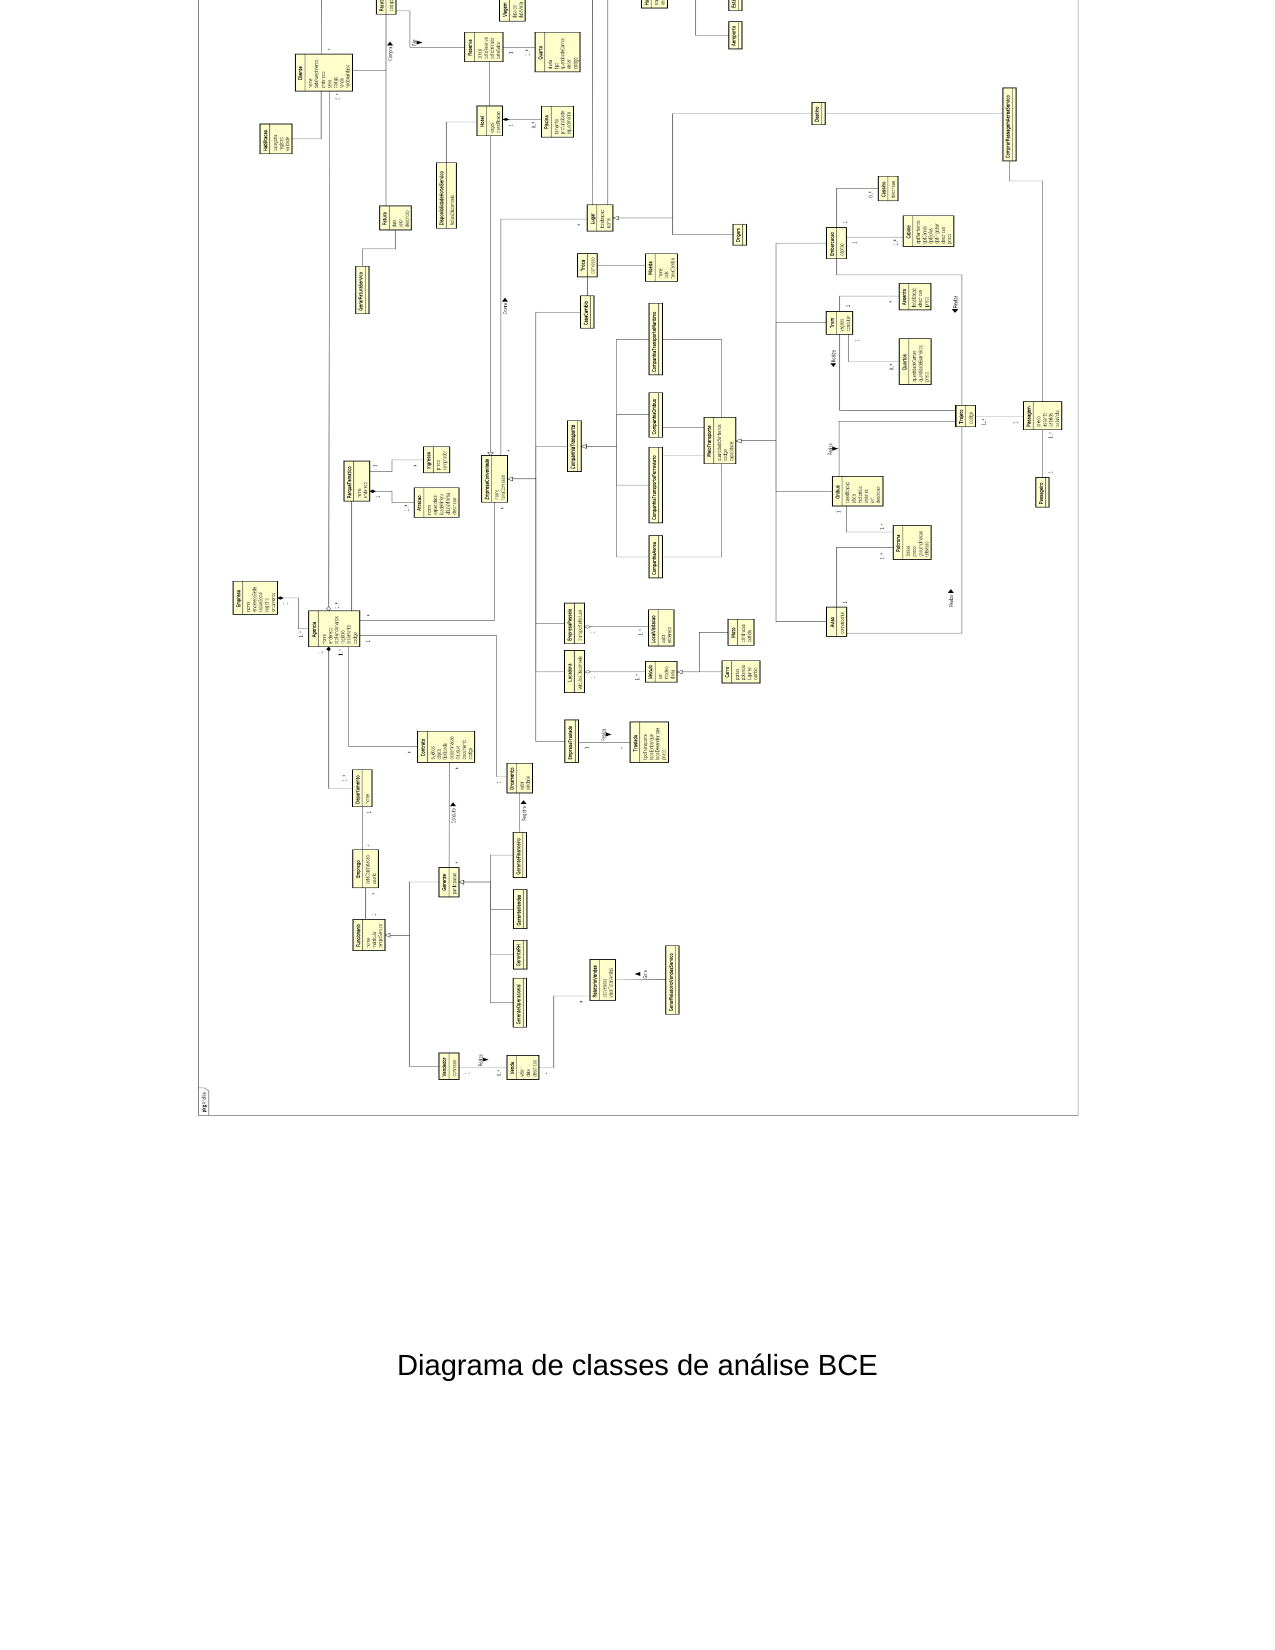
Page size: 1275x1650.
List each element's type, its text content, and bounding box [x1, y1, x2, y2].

text Diagrama de classes de análise BCE [150, 1348, 1125, 1382]
picture [194, 0, 1082, 1117]
